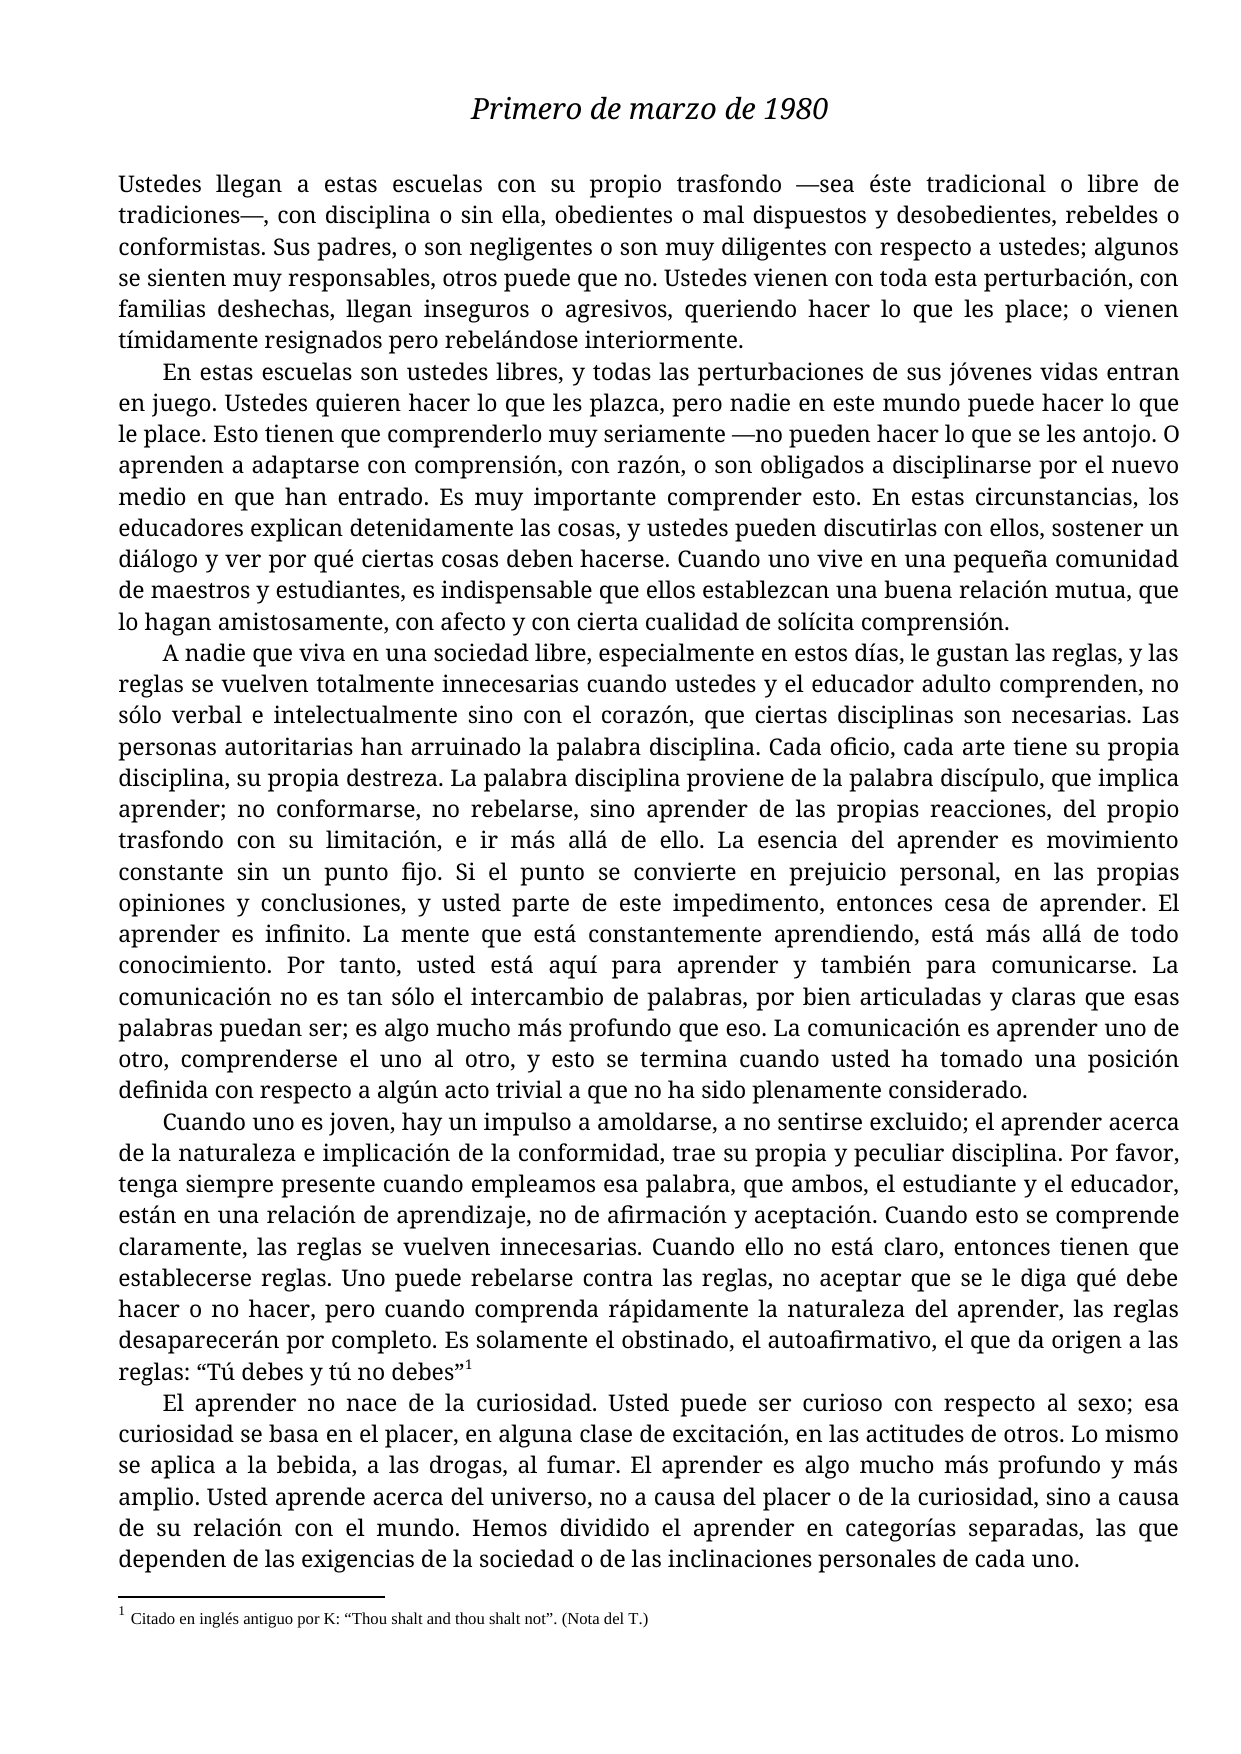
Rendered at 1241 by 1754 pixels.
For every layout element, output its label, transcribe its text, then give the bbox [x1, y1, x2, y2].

text A nadie que viva en una sociedad libre, especialmente en estos días, le gustan las reglas, y las reglas se vuelven totalmente innecesarias cuando ustedes y el educador adulto comprenden, no sólo verbal e intelectualmente sino con el corazón, que ciertas disciplinas son necesarias. Las personas autoritarias han arruinado la palabra disciplina. Cada oficio, cada arte tiene su propia disciplina, su propia destreza. La palabra disciplina proviene de la palabra discípulo, que implica aprender; no conformarse, no rebelarse, sino aprender de las propias reacciones, del propio trasfondo con su limitación, e ir más allá de ello. La esencia del aprender es movimiento constante sin un punto fijo. Si el punto se convierte en prejuicio personal, en las propias opiniones y conclusiones, y usted parte de este impedimento, entonces cesa de aprender. El aprender es infinito. La mente que está constantemente aprendiendo, está más allá de todo conocimiento. Por tanto, usted está aquí para aprender y también para comunicarse. La comunicación no es tan sólo el intercambio de palabras, por bien articuladas y claras que esas palabras puedan ser; es algo mucho más profundo que eso. La comunicación es aprender uno de otro, comprenderse el uno al otro, y esto se termina cuando usted ha tomado una posición definida con respecto a algún acto trivial a que no ha sido plenamente considerado. [118, 637, 1181, 1106]
text Citado en inglés antiguo por K: “Thou shalt and thou shalt not”. (Nota del T.) [118, 1603, 1181, 1629]
text El aprender no nace de la curiosidad. Usted puede ser curioso con respecto al sexo; esa curiosidad se basa en el placer, en alguna clase de excitación, en las actitudes de otros. Lo mismo se aplica a la bebida, a las drogas, al fumar. El aprender es algo mucho más profundo y más amplio. Usted aprende acerca del universo, no a causa del placer o de la curiosidad, sino a causa de su relación con el mundo. Hemos dividido el aprender en categorías separadas, las que dependen de las exigencias de la sociedad o de las inclinaciones personales de cada uno. [118, 1387, 1181, 1574]
text En estas escuelas son ustedes libres, y todas las perturbaciones de sus jóvenes vidas entran en juego. Ustedes quieren hacer lo que les plazca, pero nadie en este mundo puede hacer lo que le place. Esto tienen que comprenderlo muy seriamente —no pueden hacer lo que se les antojo. O aprenden a adaptarse con comprensión, con razón, o son obligados a disciplinarse por el nuevo medio en que han entrado. Es muy importante comprender esto. En estas circunstancias, los educadores explican detenidamente las cosas, y ustedes pueden discutirlas con ellos, sostener un diálogo y ver por qué ciertas cosas deben hacerse. Cuando uno vive en una pequeña comunidad de maestros y estudiantes, es indispensable que ellos establezcan una buena relación mutua, que lo hagan amistosamente, con afecto y con cierta cualidad de solícita comprensión. [118, 356, 1181, 637]
text Cuando uno es joven, hay un impulso a amoldarse, a no sentirse excluido; el aprender acerca de la naturaleza e implicación de la conformidad, trae su propia y peculiar disciplina. Por favor, tenga siempre presente cuando empleamos esa palabra, que ambos, el estudiante y el educador, están en una relación de aprendizaje, no de afirmación y aceptación. Cuando esto se comprende claramente, las reglas se vuelven innecesarias. Cuando ello no está claro, entonces tienen que establecerse reglas. Uno puede rebelarse contra las reglas, no aceptar que se le diga qué debe hacer o no hacer, pero cuando comprenda rápidamente la naturaleza del aprender, las reglas desaparecerán por completo. Es solamente el obstinado, el autoafirmativo, el que da origen a las reglas: “Tú debes y tú no debes” [118, 1106, 1181, 1387]
text Primero de marzo de 1980 [118, 89, 1181, 128]
text Ustedes llegan a estas escuelas con su propio trasfondo —sea éste tradicional o libre de tradiciones—, con disciplina o sin ella, obedientes o mal dispuestos y desobedientes, rebeldes o conformistas. Sus padres, o son negligentes o son muy diligentes con respecto a ustedes; algunos se sienten muy responsables, otros puede que no. Ustedes vienen con toda esta perturbación, con familias deshechas, llegan inseguros o agresivos, queriendo hacer lo que les place; o vienen tímidamente resignados pero rebelándose interiormente. [118, 168, 1181, 356]
